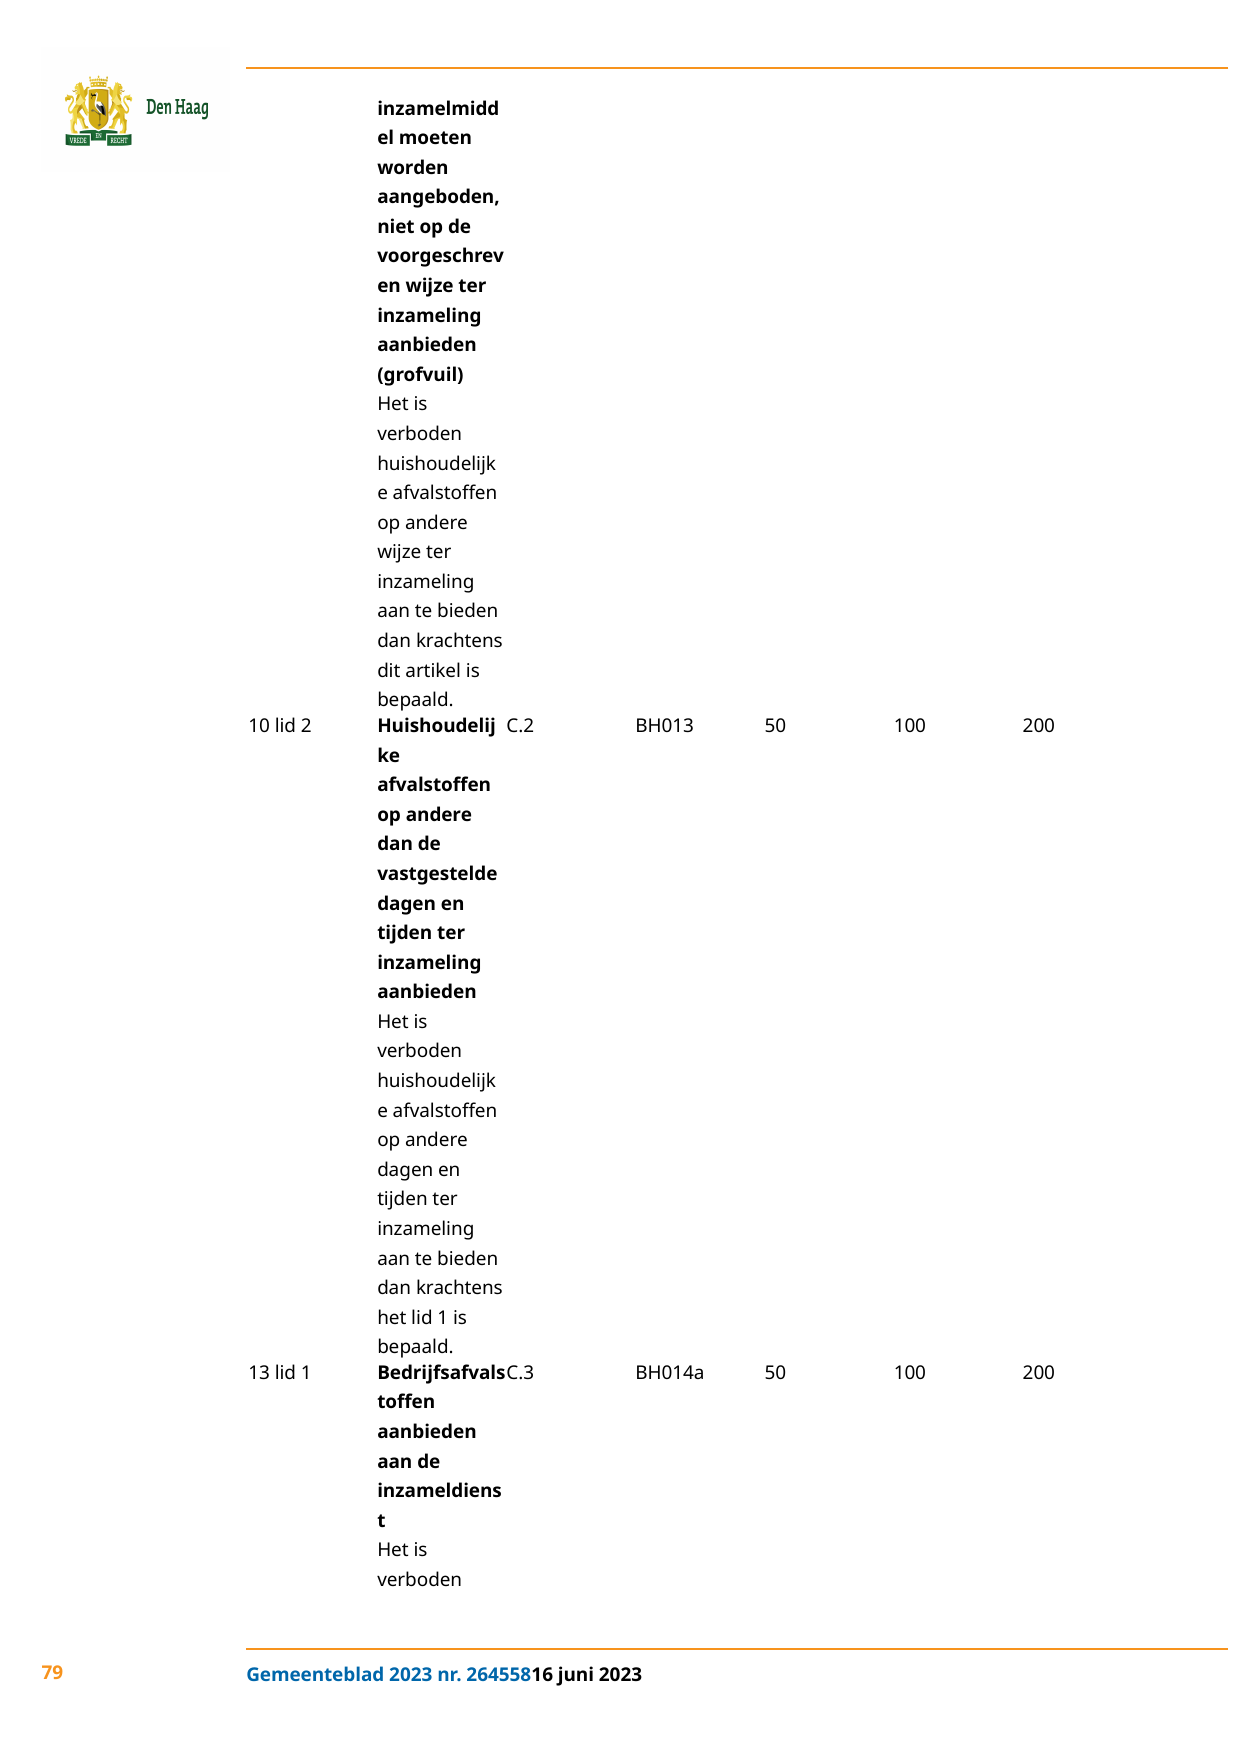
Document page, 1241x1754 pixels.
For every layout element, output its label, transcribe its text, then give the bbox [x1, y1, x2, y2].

table_cell 50 [764, 712, 893, 1359]
table_cell BH013 [635, 712, 764, 1359]
table_cell inzamelmiddel moeten worden aangeboden, niet op de voorgeschreven wijze ter inzameling aanbieden (grofvuil) Het is verboden huishoudelijke afvalstoffen op andere wijze ter inzameling aan te bieden dan krachtens dit artikel is bepaald. [377, 95, 506, 712]
table_cell C.2 [506, 712, 635, 1359]
table_cell [1023, 95, 1152, 712]
picture [41, 47, 231, 172]
table_cell [248, 95, 377, 712]
table_cell Huishoudelijke afvalstoffen op andere dan de vastgestelde dagen en tijden ter inzameling aanbieden Het is verboden huishoudelijke afvalstoffen op andere dagen en tijden ter inzameling aan te bieden dan krachtens het lid 1 is bepaald. [377, 712, 506, 1359]
table_cell 100 [894, 1359, 1022, 1592]
table_cell 200 [1023, 712, 1152, 1359]
table_cell [635, 95, 764, 712]
table_cell 50 [764, 1359, 893, 1592]
table_cell 13 lid 1 [248, 1359, 377, 1592]
table_cell [506, 95, 635, 712]
table_cell [764, 95, 893, 712]
table_cell BH014a [635, 1359, 764, 1592]
table_cell 100 [894, 712, 1022, 1359]
table_cell C.3 [506, 1359, 635, 1592]
table_cell Bedrijfsafvalstoffen aanbieden aan de inzameldienst Het is verboden [377, 1359, 506, 1592]
table_cell 200 [1023, 1359, 1152, 1592]
table_cell [894, 95, 1022, 712]
table_cell 10 lid 2 [248, 712, 377, 1359]
